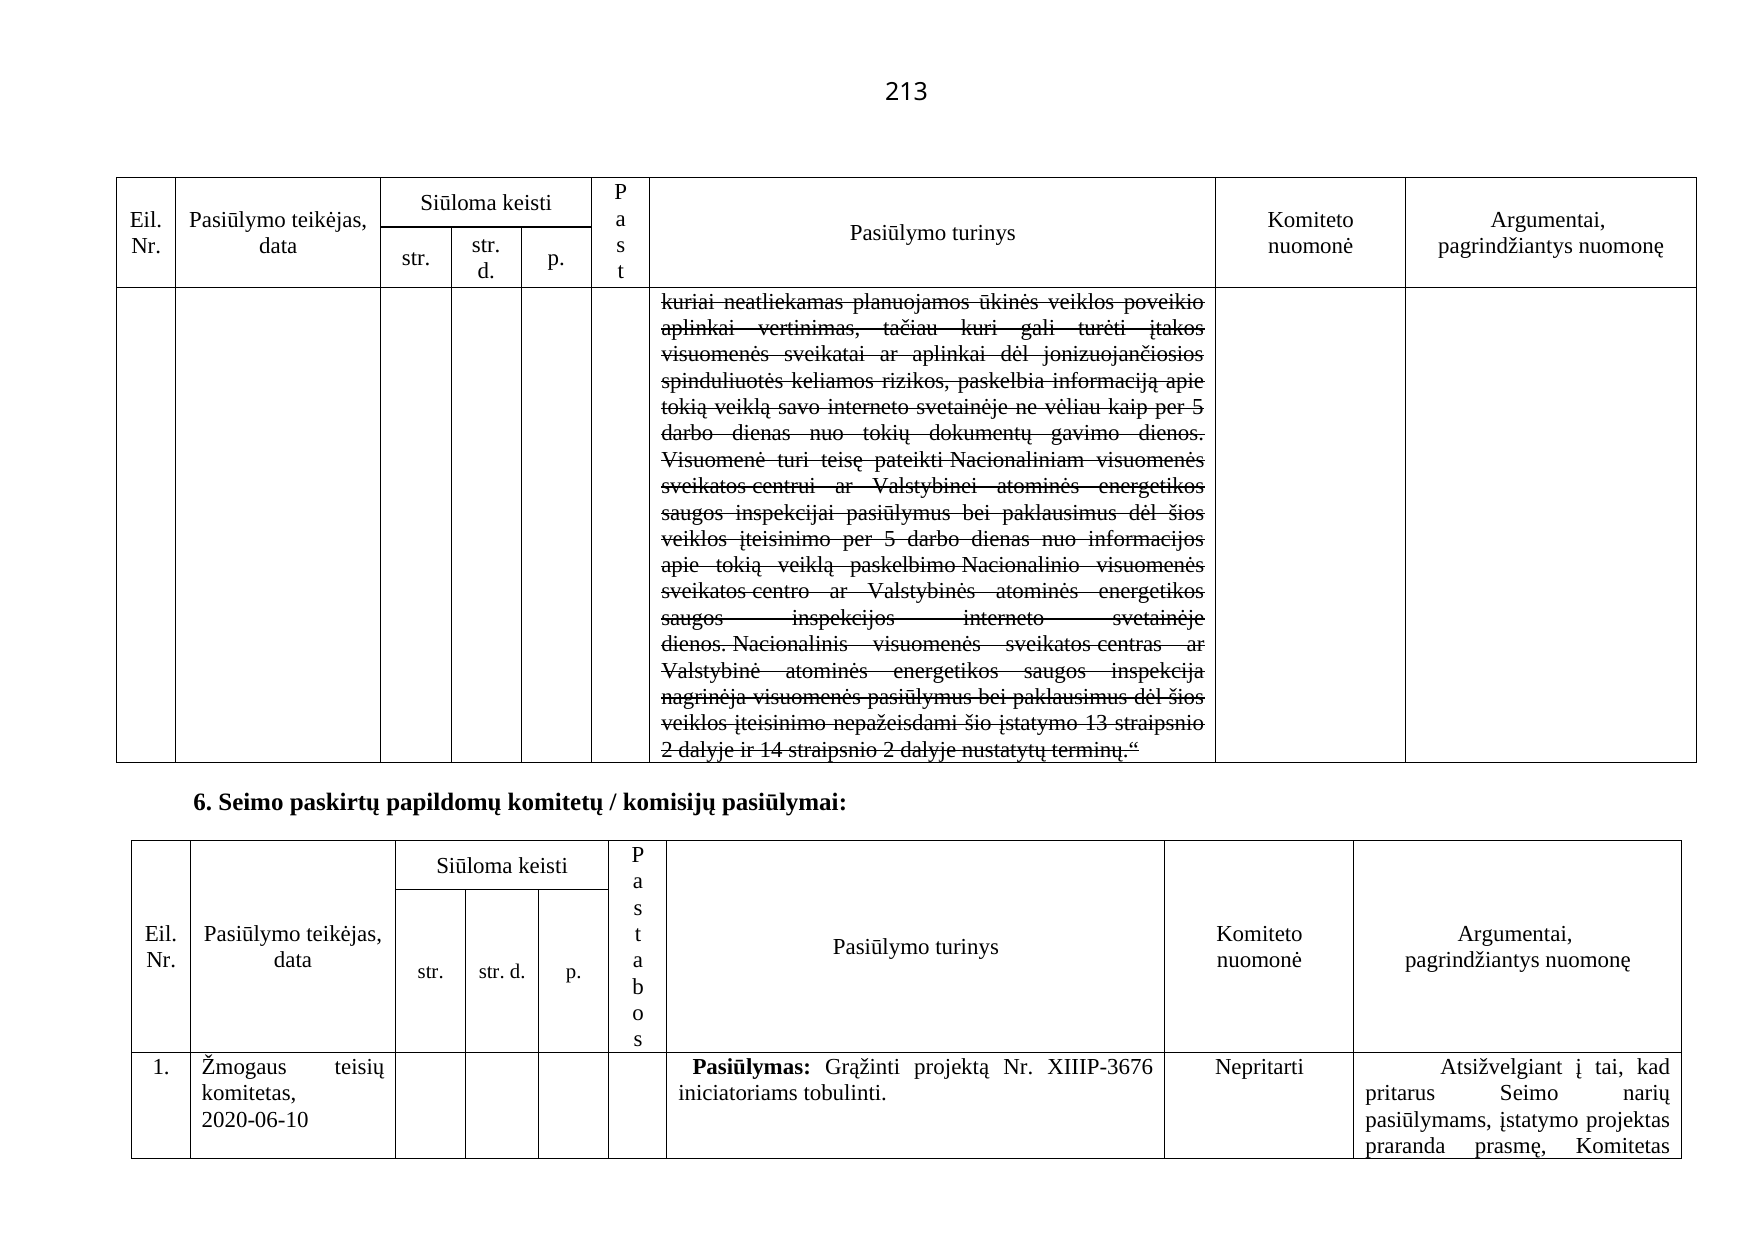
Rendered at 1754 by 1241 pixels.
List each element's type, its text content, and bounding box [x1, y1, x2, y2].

table_cell [117, 288, 175, 762]
table_cell [592, 288, 649, 762]
table_cell [396, 1053, 465, 1158]
table_cell [1406, 288, 1696, 762]
table_header Pasiūlymo teikėjas, data [176, 178, 380, 287]
table_header Eil. Nr. [132, 841, 190, 1052]
table_cell 1. [132, 1053, 190, 1158]
table_cell [522, 288, 591, 762]
table_cell str. d. [452, 228, 521, 287]
table_cell [539, 1053, 608, 1158]
table_header Pastabos [592, 178, 649, 287]
table_cell [609, 1053, 666, 1158]
table_cell p. [539, 890, 608, 1052]
table_header Siūloma keisti [381, 178, 591, 226]
table_cell str. [396, 890, 465, 1052]
table_cell Žmogaus teisių komitetas, 2020-06-10 [191, 1053, 395, 1158]
table_header Eil. Nr. [117, 178, 175, 287]
table_header Pasiūlymo turinys [667, 841, 1164, 1052]
table_header Pasiūlymo turinys [650, 178, 1215, 287]
table_header Komiteto nuomonė [1165, 841, 1353, 1052]
text 6. Seimo paskirtų papildomų komitetų / komisijų pasiūlymai: [118, 787, 1695, 816]
table_header Pastabos [609, 841, 666, 1052]
table_cell [452, 288, 521, 762]
table_cell str. [381, 228, 451, 287]
table_cell Nepritarti [1165, 1053, 1353, 1158]
table_cell [176, 288, 380, 762]
table_cell p. [522, 228, 591, 287]
table_header Argumentai, pagrindžiantys nuomonę [1406, 178, 1696, 287]
table_cell [381, 288, 451, 762]
table_cell Atsižvelgiant į tai, kad pritarus Seimo narių pasiūlymams, įstatymo projektas praranda prasmę, Komitetas [1354, 1053, 1681, 1158]
table_cell str. d. [466, 890, 538, 1052]
table_header Pasiūlymo teikėjas, data [191, 841, 395, 1052]
table_header Argumentai, pagrindžiantys nuomonę [1354, 841, 1681, 1052]
table_cell [466, 1053, 538, 1158]
table_cell Pasiūlymas: Grąžinti projektą Nr. XIIIP-3676 iniciatoriams tobulinti. [667, 1053, 1164, 1158]
table_header Siūloma keisti [396, 841, 608, 889]
table_cell [1216, 288, 1405, 762]
table_header Komiteto nuomonė [1216, 178, 1405, 287]
